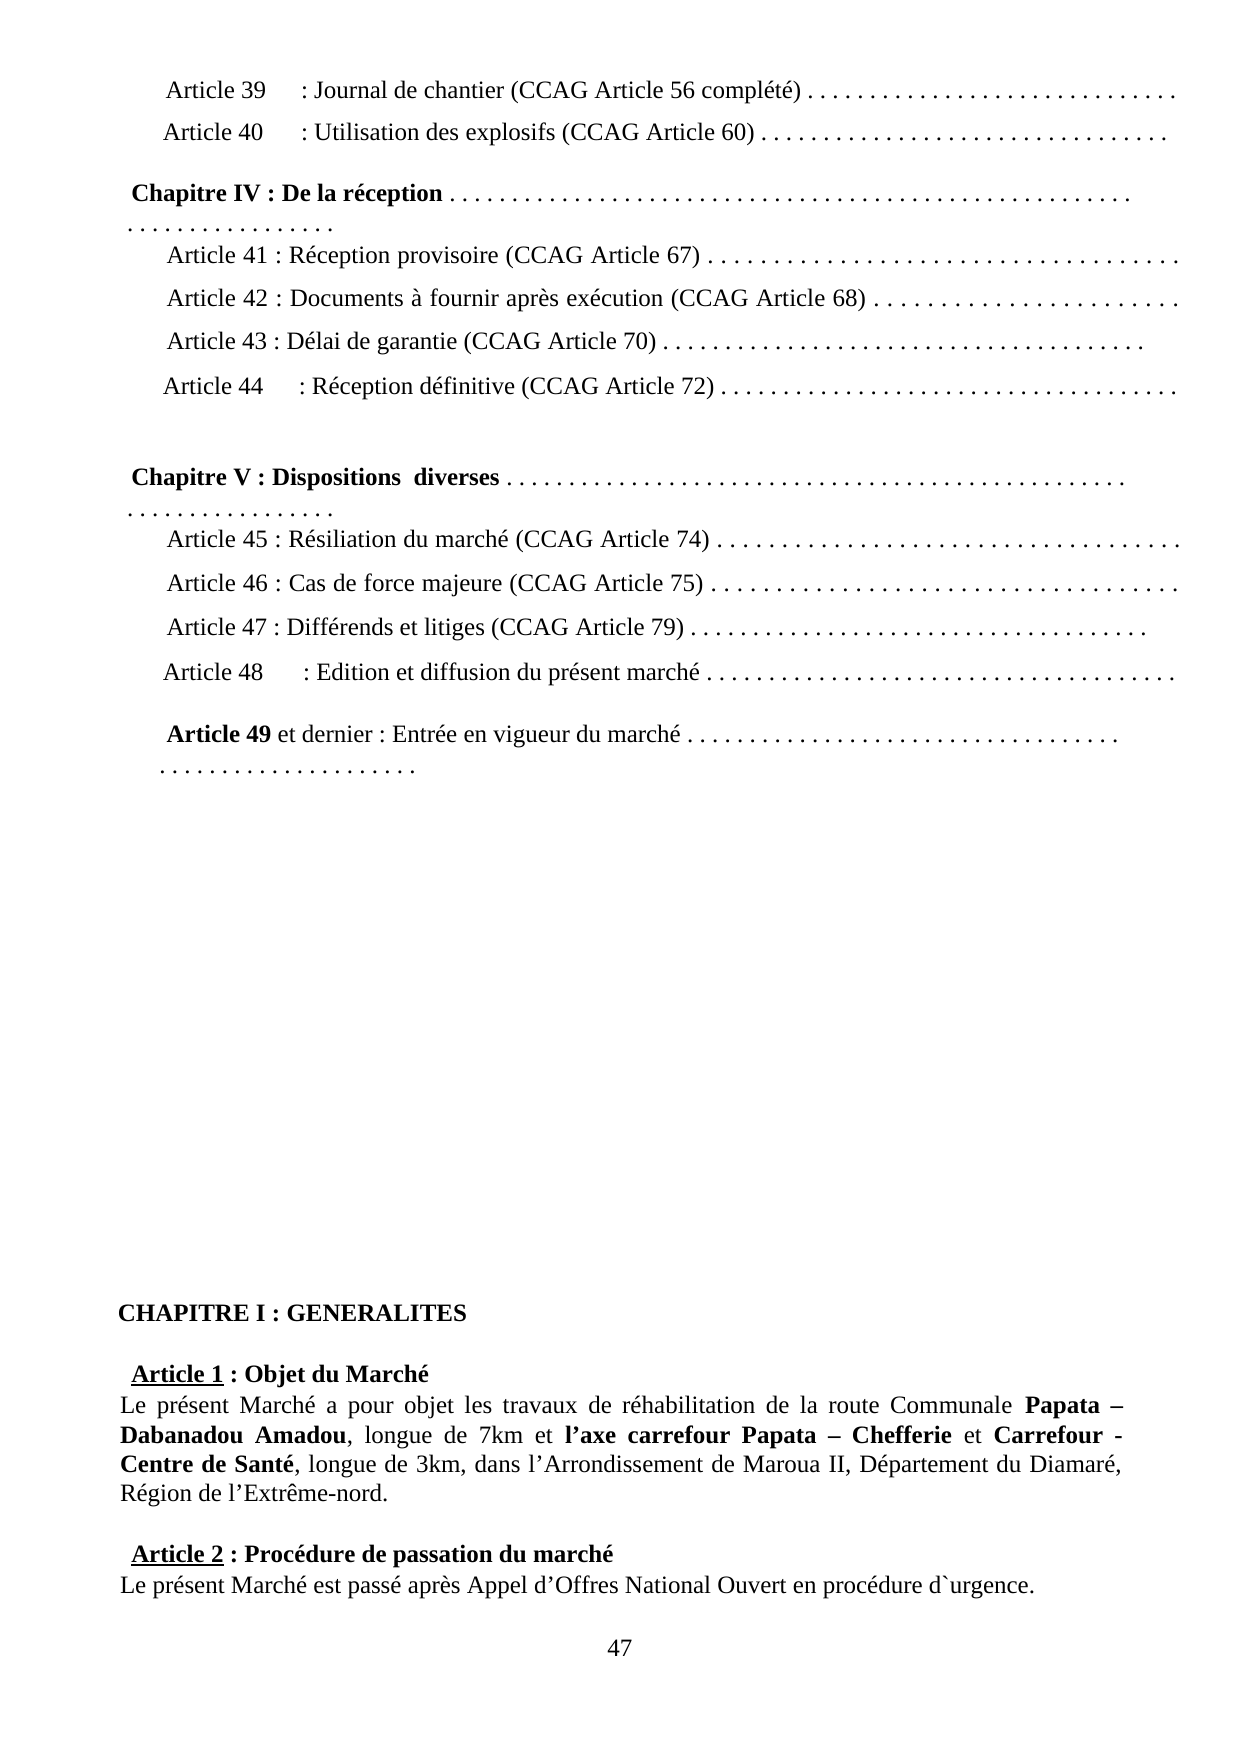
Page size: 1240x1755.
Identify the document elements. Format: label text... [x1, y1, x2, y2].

text . . . . . . . . . . . . . . . . . . . . . [57, 750, 1183, 779]
text Chapitre V : Dispositions diverses . . . . . . . . . . . . . . . . . . . . . . . . . . . . . . . . . . . . . . . . . . . . . . . . . . [131, 462, 1183, 491]
text Article 45 : Résiliation du marché (CCAG Article 74) . . . . . . . . . . . . . . . . . . . . . . . . . . . . . . . . . . . . Article 46 : Cas de force majeure (CCAG Article 75) . . . . . . . . . . . . . . . . . . . . . . . . . . . . . . . . . . . . Article 47 : Différends et litiges (CCAG Article 79) . . . . . . . . . . . . . . . . . . . . . . . . . . . . . . . . . . . . . [166, 524, 1183, 641]
text . . . . . . . . . . . . . . . . . [57, 493, 1183, 522]
text Chapitre IV : De la réception . . . . . . . . . . . . . . . . . . . . . . . . . . . . . . . . . . . . . . . . . . . . . . . . . . . . . . . [131, 178, 1183, 206]
text Le présent Marché a pour objet les travaux de réhabilitation de la route Communale Papata – Dabanadou Amadou, longue de 7km et l’axe carrefour Papata – Chefferie et Carrefour - Centre de Santé, longue de 3km, dans l’Arrondissement de Maroua II, Département du Diamaré, Région de l’Extrême-nord. [120, 1390, 1123, 1507]
text Article 41 : Réception provisoire (CCAG Article 67) . . . . . . . . . . . . . . . . . . . . . . . . . . . . . . . . . . . . Article 42 : Documents à fournir après exécution (CCAG Article 68) . . . . . . . . . . . . . . . . . . . . . . . Article 43 : Délai de garantie (CCAG Article 70) . . . . . . . . . . . . . . . . . . . . . . . . . . . . . . . . . . . . . . . [166, 240, 1183, 355]
text Article 48 : Edition et diffusion du présent marché . . . . . . . . . . . . . . . . . . . . . . . . . . . . . . . . . . . . . . [57, 657, 1183, 686]
text Article 49 et dernier : Entrée en vigueur du marché . . . . . . . . . . . . . . . . . . . . . . . . . . . . . . . . . . . [166, 719, 1183, 748]
text Article 2 : Procédure de passation du marché [131, 1539, 1123, 1568]
text Le présent Marché est passé après Appel d’Offres National Ouvert en procédure d`urgence. [120, 1571, 1123, 1599]
text Article 1 : Objet du Marché [131, 1359, 1123, 1388]
text Article 44 : Réception définitive (CCAG Article 72) . . . . . . . . . . . . . . . . . . . . . . . . . . . . . . . . . . . . . [57, 371, 1183, 430]
table_cell : Utilisation des explosifs (CCAG Article 60) . . . . . . . . . . . . . . . . . . . . . . . . . . . . . . . . . [301, 117, 1216, 178]
table_cell Article 40 [118, 117, 301, 178]
table_cell : Journal de chantier (CCAG Article 56 complété) . . . . . . . . . . . . . . . . . . . . . . . . . . . . . . [301, 75, 1216, 117]
text CHAPITRE I : GENERALITES [118, 1298, 1123, 1327]
text . . . . . . . . . . . . . . . . . [57, 208, 1183, 238]
table_cell Article 39 [118, 75, 301, 117]
